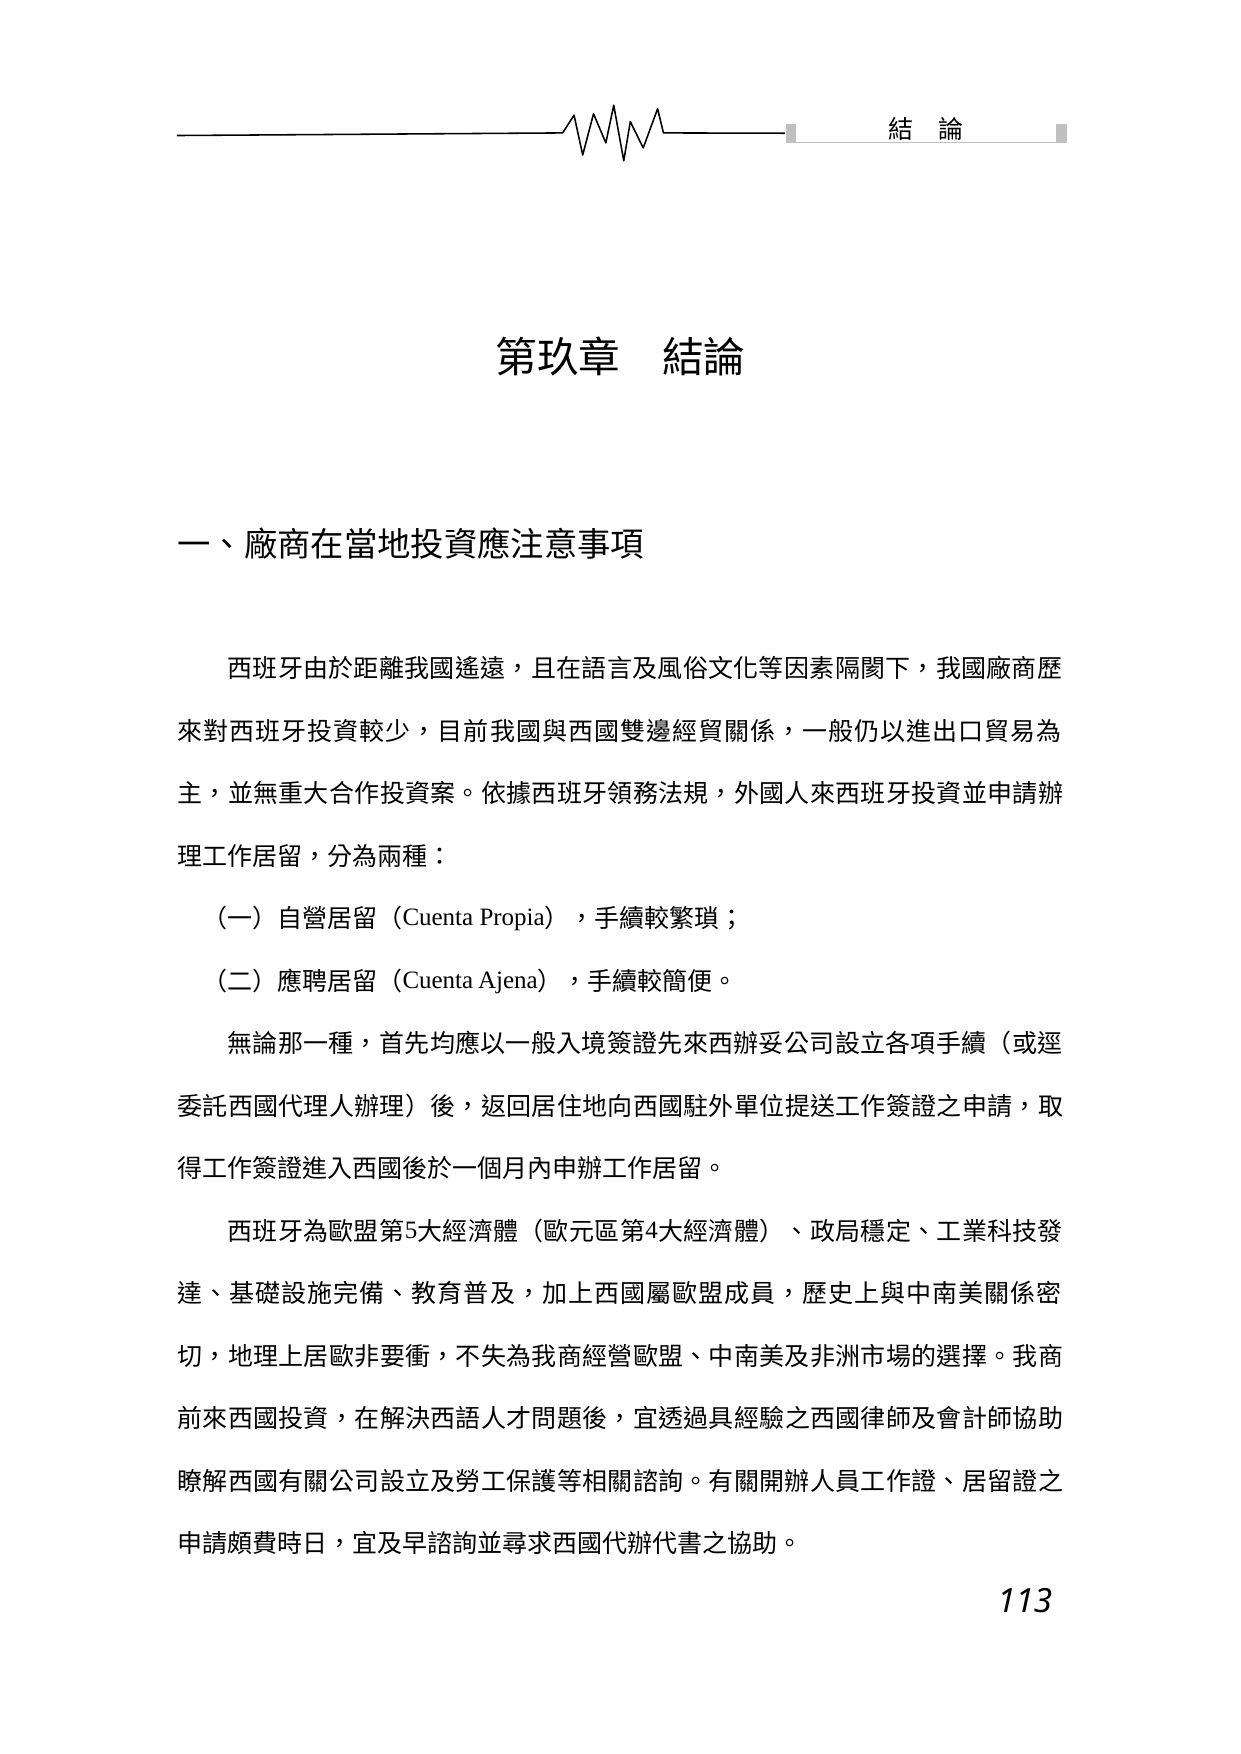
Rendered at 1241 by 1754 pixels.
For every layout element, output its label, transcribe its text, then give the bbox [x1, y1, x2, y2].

text 第玖章 結論 [177, 313, 1063, 375]
text 西班牙由於距離我國遙遠，且在語言及風俗文化等因素隔閡下，我國廠商歷來對西班牙投資較少，目前我國與西國雙邊經貿關係，一般仍以進出口貿易為主，並無重大合作投資案。依據西班牙領務法規，外國人來西班牙投資並申請辦理工作居留，分為兩種： [177, 625, 1063, 875]
text （二）應聘居留（Cuenta Ajena），手續較簡便。 [202, 938, 1063, 1000]
text 一、廠商在當地投資應注意事項 [177, 500, 1063, 563]
text （一）自營居留（Cuenta Propia），手續較繁瑣； [202, 875, 1063, 938]
text 西班牙為歐盟第5大經濟體（歐元區第4大經濟體）、政局穩定、工業科技發達、基礎設施完備、教育普及，加上西國屬歐盟成員，歷史上與中南美關係密切，地理上居歐非要衝，不失為我商經營歐盟、中南美及非洲市場的選擇。我商前來西國投資，在解決西語人才問題後，宜透過具經驗之西國律師及會計師協助瞭解西國有關公司設立及勞工保護等相關諮詢。有關開辦人員工作證、居留證之申請頗費時日，宜及早諮詢並尋求西國代辦代書之協助。 [177, 1188, 1063, 1563]
text 無論那一種，首先均應以一般入境簽證先來西辦妥公司設立各項手續（或逕委託西國代理人辦理）後，返回居住地向西國駐外單位提送工作簽證之申請，取得工作簽證進入西國後於一個月內申辦工作居留。 [177, 1000, 1063, 1188]
